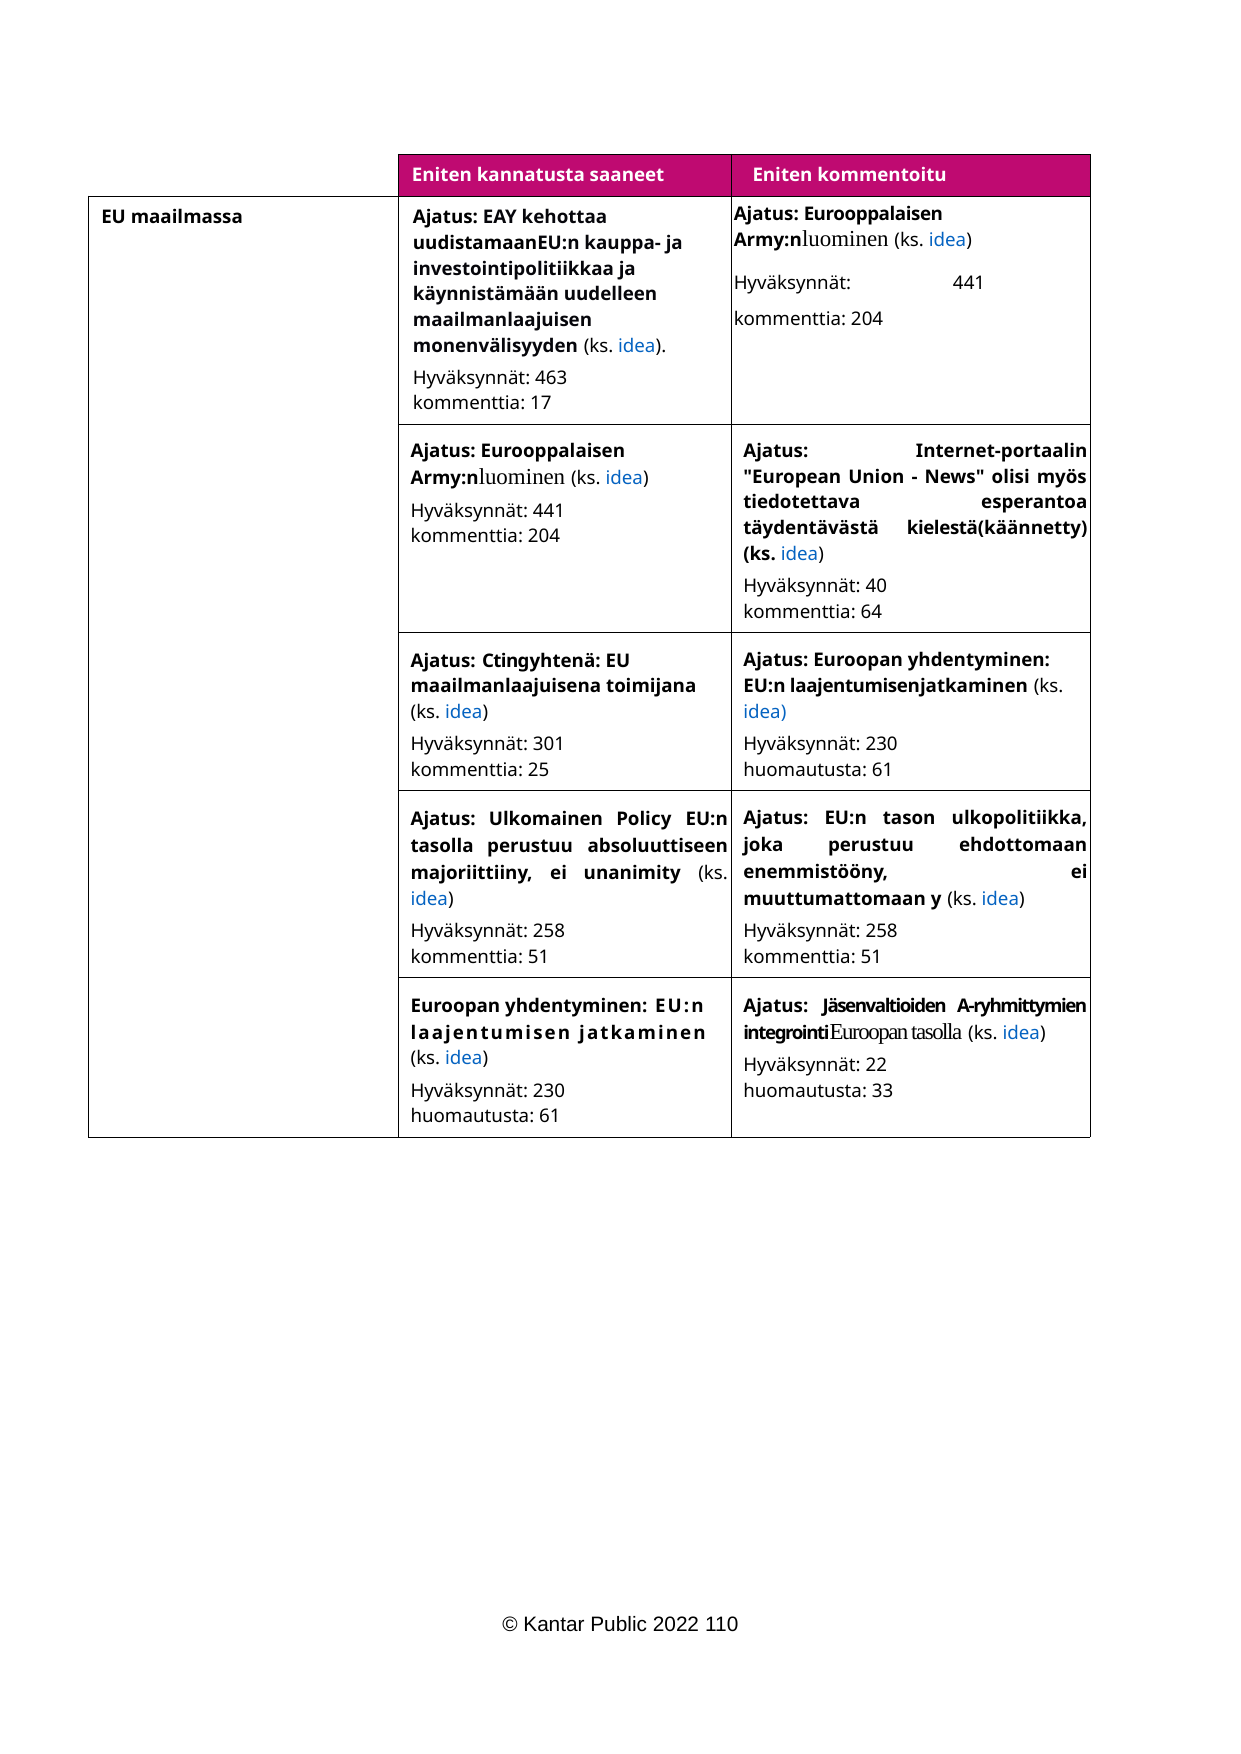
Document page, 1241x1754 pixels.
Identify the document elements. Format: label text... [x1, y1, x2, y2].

table_header [399, 155, 412, 196]
table_cell Ajatus: Internet-portaalin "European Union - News" olisi myös tiedotettava esperantoa täydentävästä kielestä(käännetty) (ks. idea) Hyväksynnät: 40 kommenttia: 64 [732, 425, 1090, 632]
table_cell Ajatus: Ctingyhtenä: EU maailmanlaajuisena toimijana (ks. idea) Hyväksynnät: 301 kommenttia: 25 [399, 633, 731, 790]
table_cell Ajatus: Ulkomainen Policy EU:n tasolla perustuu absoluuttiseen majoriittiiny, ei unanimity (ks. idea) Hyväksynnät: 258 kommenttia: 51 [399, 791, 731, 977]
table_header Eniten kommentoitu [752, 155, 1064, 196]
table_cell Euroopan yhdentyminen: EU:n laajentumisen jatkaminen (ks. idea) Hyväksynnät: 230 huomautusta: 61 [399, 978, 731, 1137]
table_header Eniten kannatusta saaneet [412, 155, 718, 196]
table_cell Ajatus: EU:n tason ulkopolitiikka, joka perustuu ehdottomaan enemmistööny, ei muuttumattomaan y (ks. idea) Hyväksynnät: 258 kommenttia: 51 [732, 791, 1090, 977]
table_header [732, 155, 752, 196]
table_header [718, 155, 731, 196]
table_cell Ajatus: Eurooppalaisen Army:nluominen (ks. idea) Hyväksynnät: 441 kommenttia: 204 [399, 425, 731, 632]
table_cell Ajatus: Eurooppalaisen Army:nluominen (ks. idea) Hyväksynnät: 441 kommenttia: 204 [732, 197, 1090, 424]
table_cell EU maailmassa [89, 197, 398, 1137]
table_cell Ajatus: Jäsenvaltioiden A-ryhmittymien integrointiEuroopan tasolla (ks. idea) Hyväksynnät: 22 huomautusta: 33 [732, 978, 1090, 1137]
table_header [1064, 155, 1090, 196]
table_header [89, 154, 398, 196]
table_cell Ajatus: Euroopan yhdentyminen: EU:n laajentumisenjatkaminen (ks. idea) Hyväksynnät: 230 huomautusta: 61 [732, 633, 1090, 790]
table_cell Ajatus: EAY kehottaa uudistamaanEU:n kauppa- ja investointipolitiikkaa ja käynnistämään uudelleen maailmanlaajuisen monenvälisyyden (ks. idea). Hyväksynnät: 463 kommenttia: 17 [399, 197, 731, 424]
